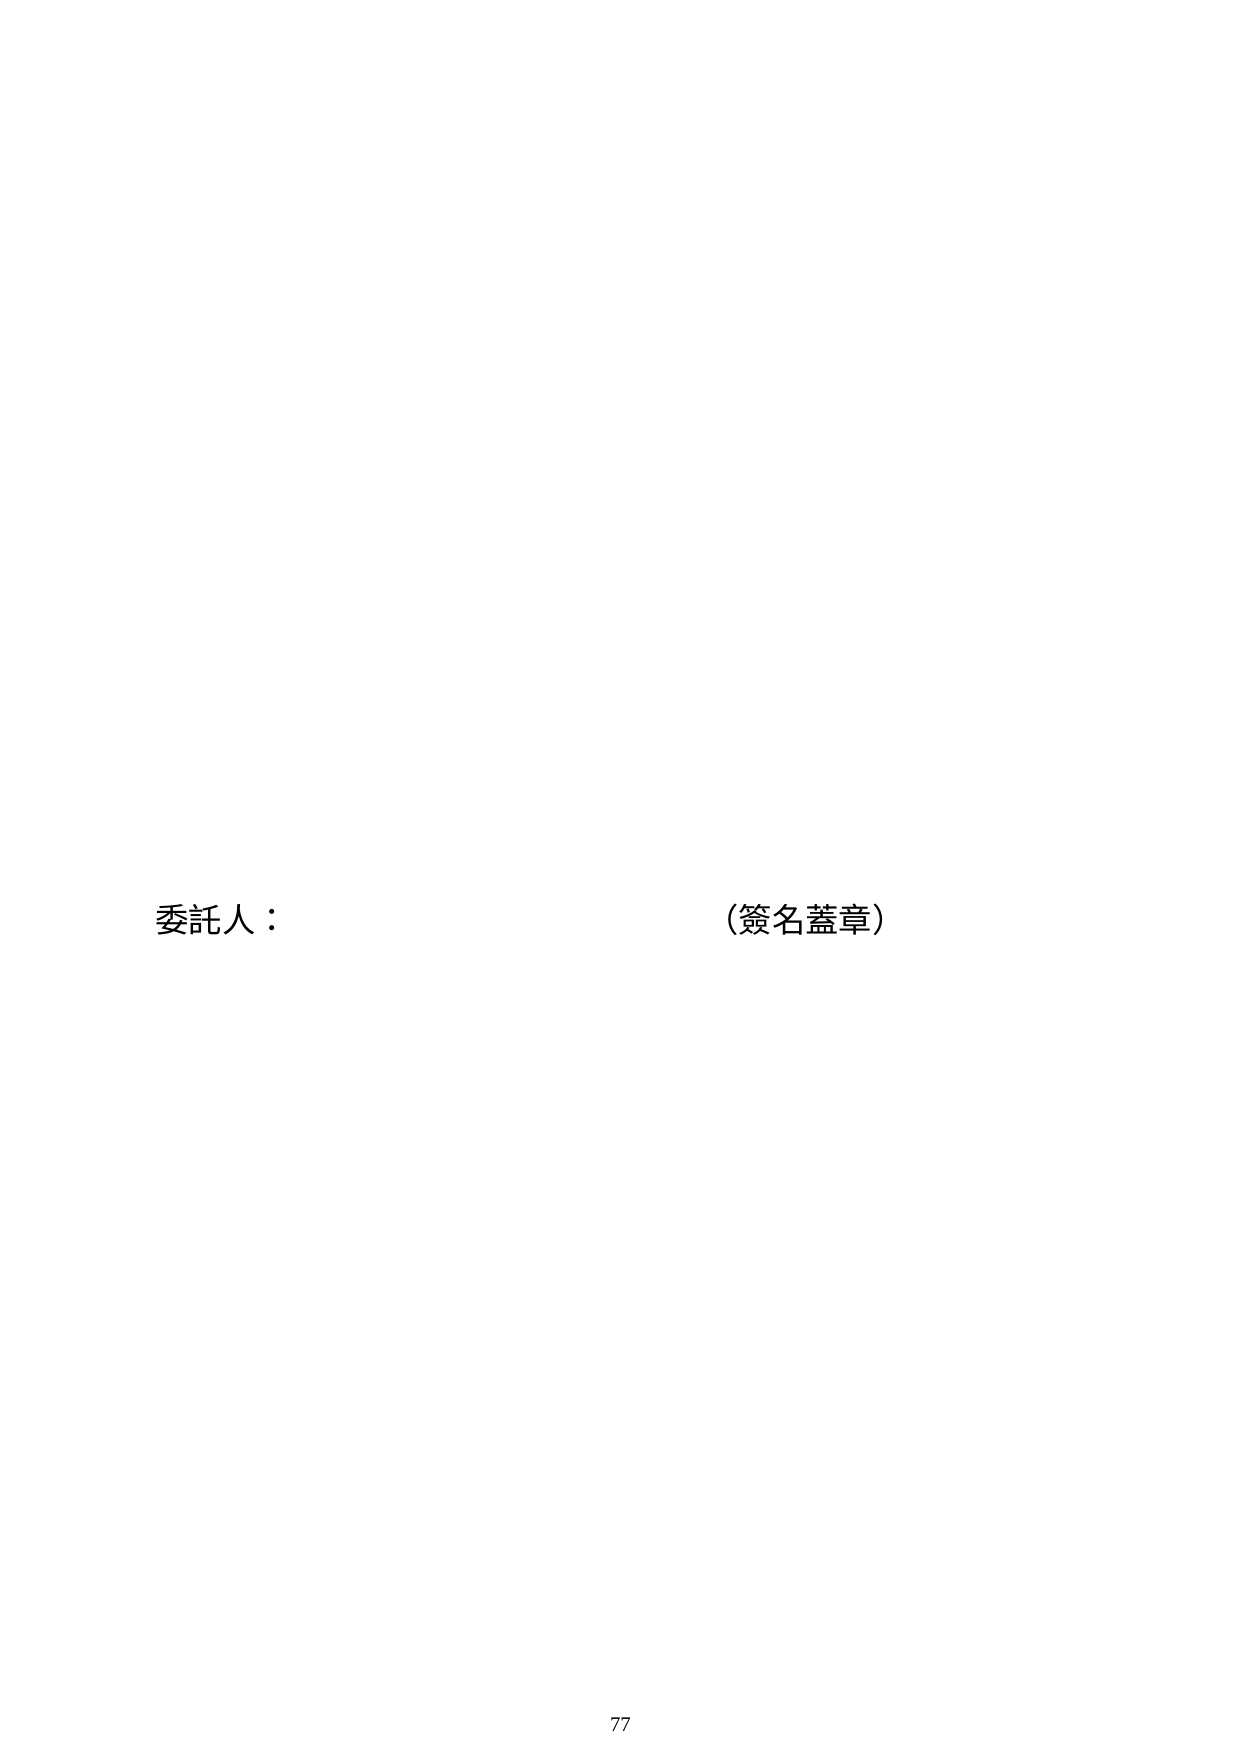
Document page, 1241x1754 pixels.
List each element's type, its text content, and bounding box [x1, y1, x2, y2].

text 委託人： （簽名蓋章） [89, 876, 1152, 939]
